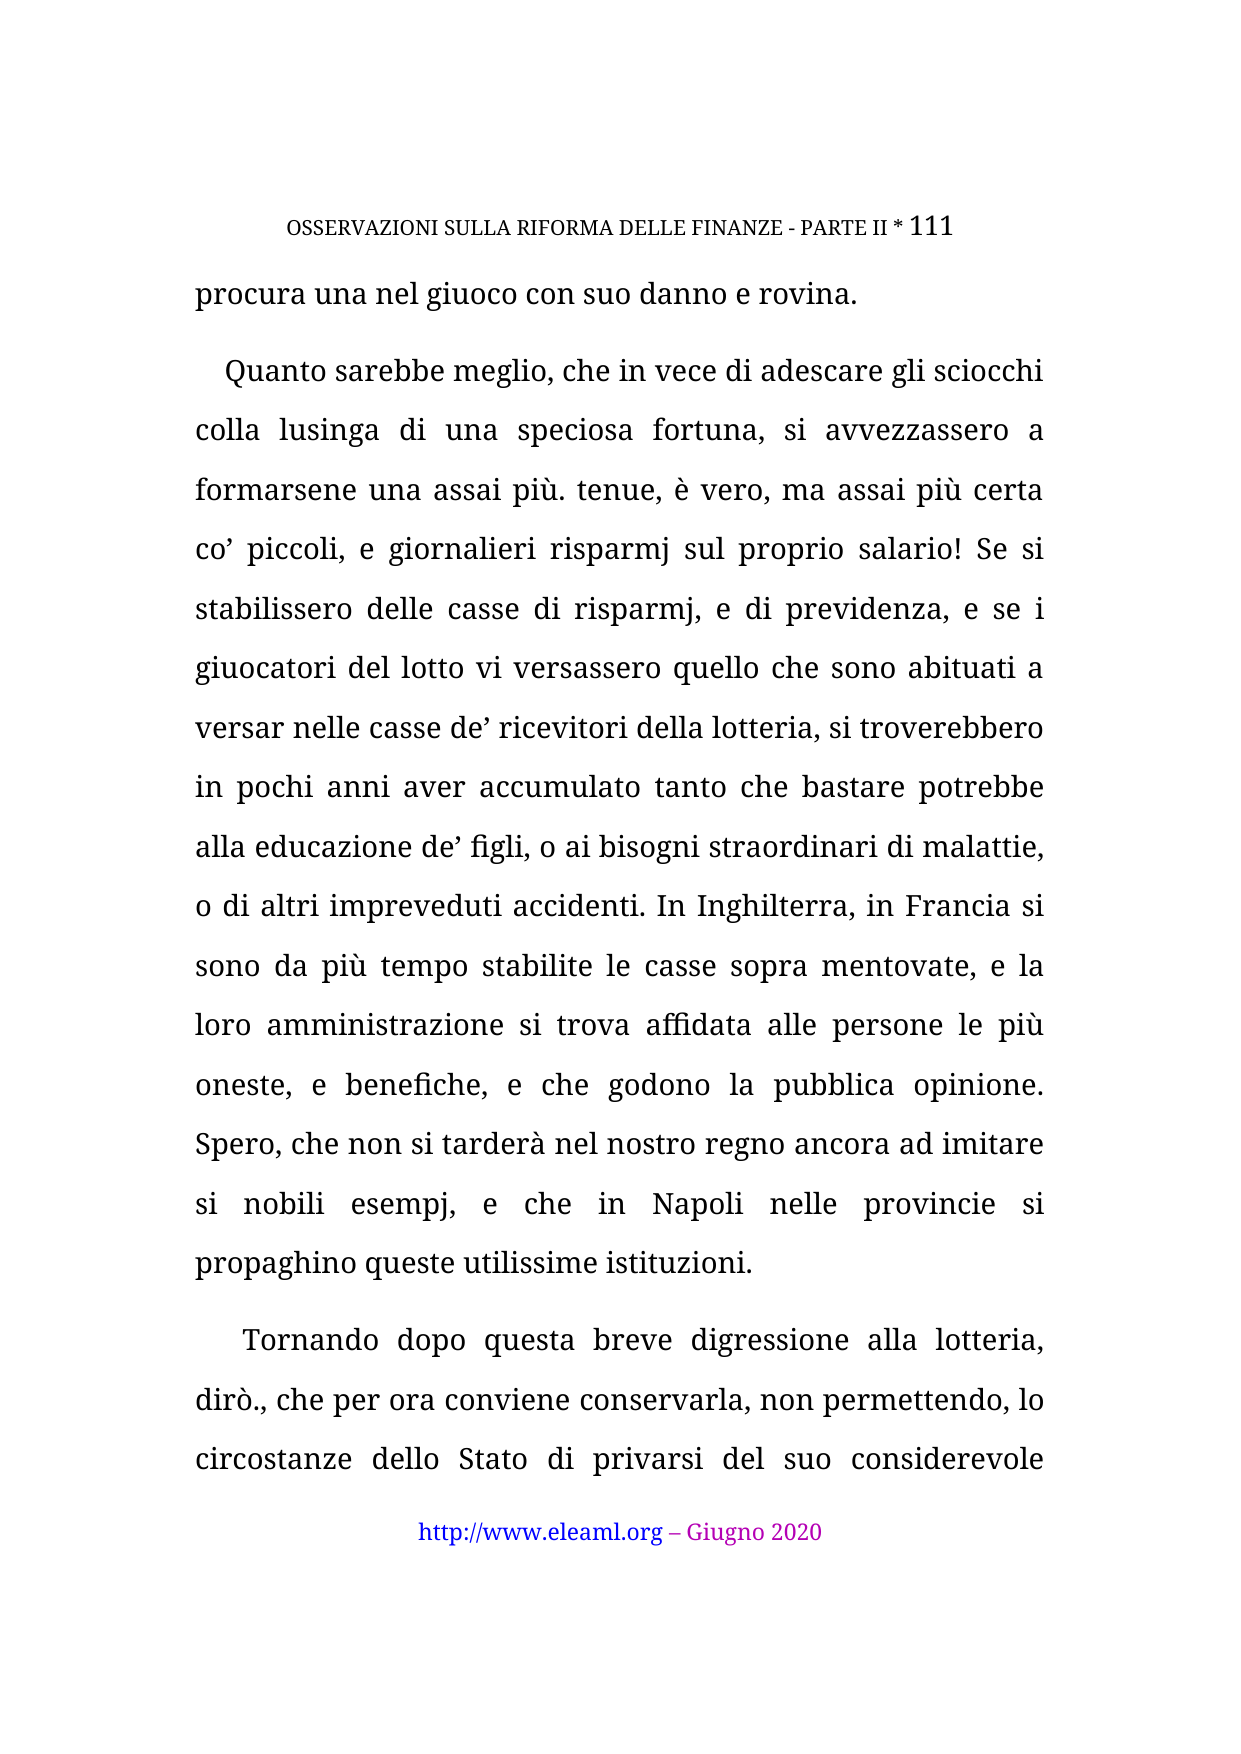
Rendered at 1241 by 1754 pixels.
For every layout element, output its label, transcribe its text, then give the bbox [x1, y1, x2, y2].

text Tornando dopo questa breve digressione alla lotteria, dirò., che per ora conviene conservarla, non permettendo, lo circostanze dello Stato di privarsi del suo considerevole [195, 1319, 1045, 1478]
text procura una nel giuoco con suo danno e rovina. [195, 273, 1045, 313]
text Quanto sarebbe meglio, che in vece di adescare gli sciocchi colla lusinga di una speciosa fortuna, si avvezzassero a formarsene una assai più. tenue, è vero, ma assai più certa co’ piccoli, e giornalieri risparmj sul proprio salario! Se si stabilissero delle casse di risparmj, e di previdenza, e se i giuocatori del lotto vi versassero quello che sono abituati a versar nelle casse de’ ricevitori della lotteria, si troverebbero in pochi anni aver accumulato tanto che bastare potrebbe alla educazione de’ figli, o ai bisogni straordinari di malattie, o di altri impreveduti accidenti. In Inghilterra, in Francia si sono da più tempo stabilite le casse sopra mentovate, e la loro amministrazione si trova affidata alle persone le più oneste, e benefiche, e che godono la pubblica opinione. Spero, che non si tarderà nel nostro regno ancora ad imitare si nobili esempj, e che in Napoli nelle provincie si propaghino queste utilissime istituzioni. [195, 350, 1045, 1282]
